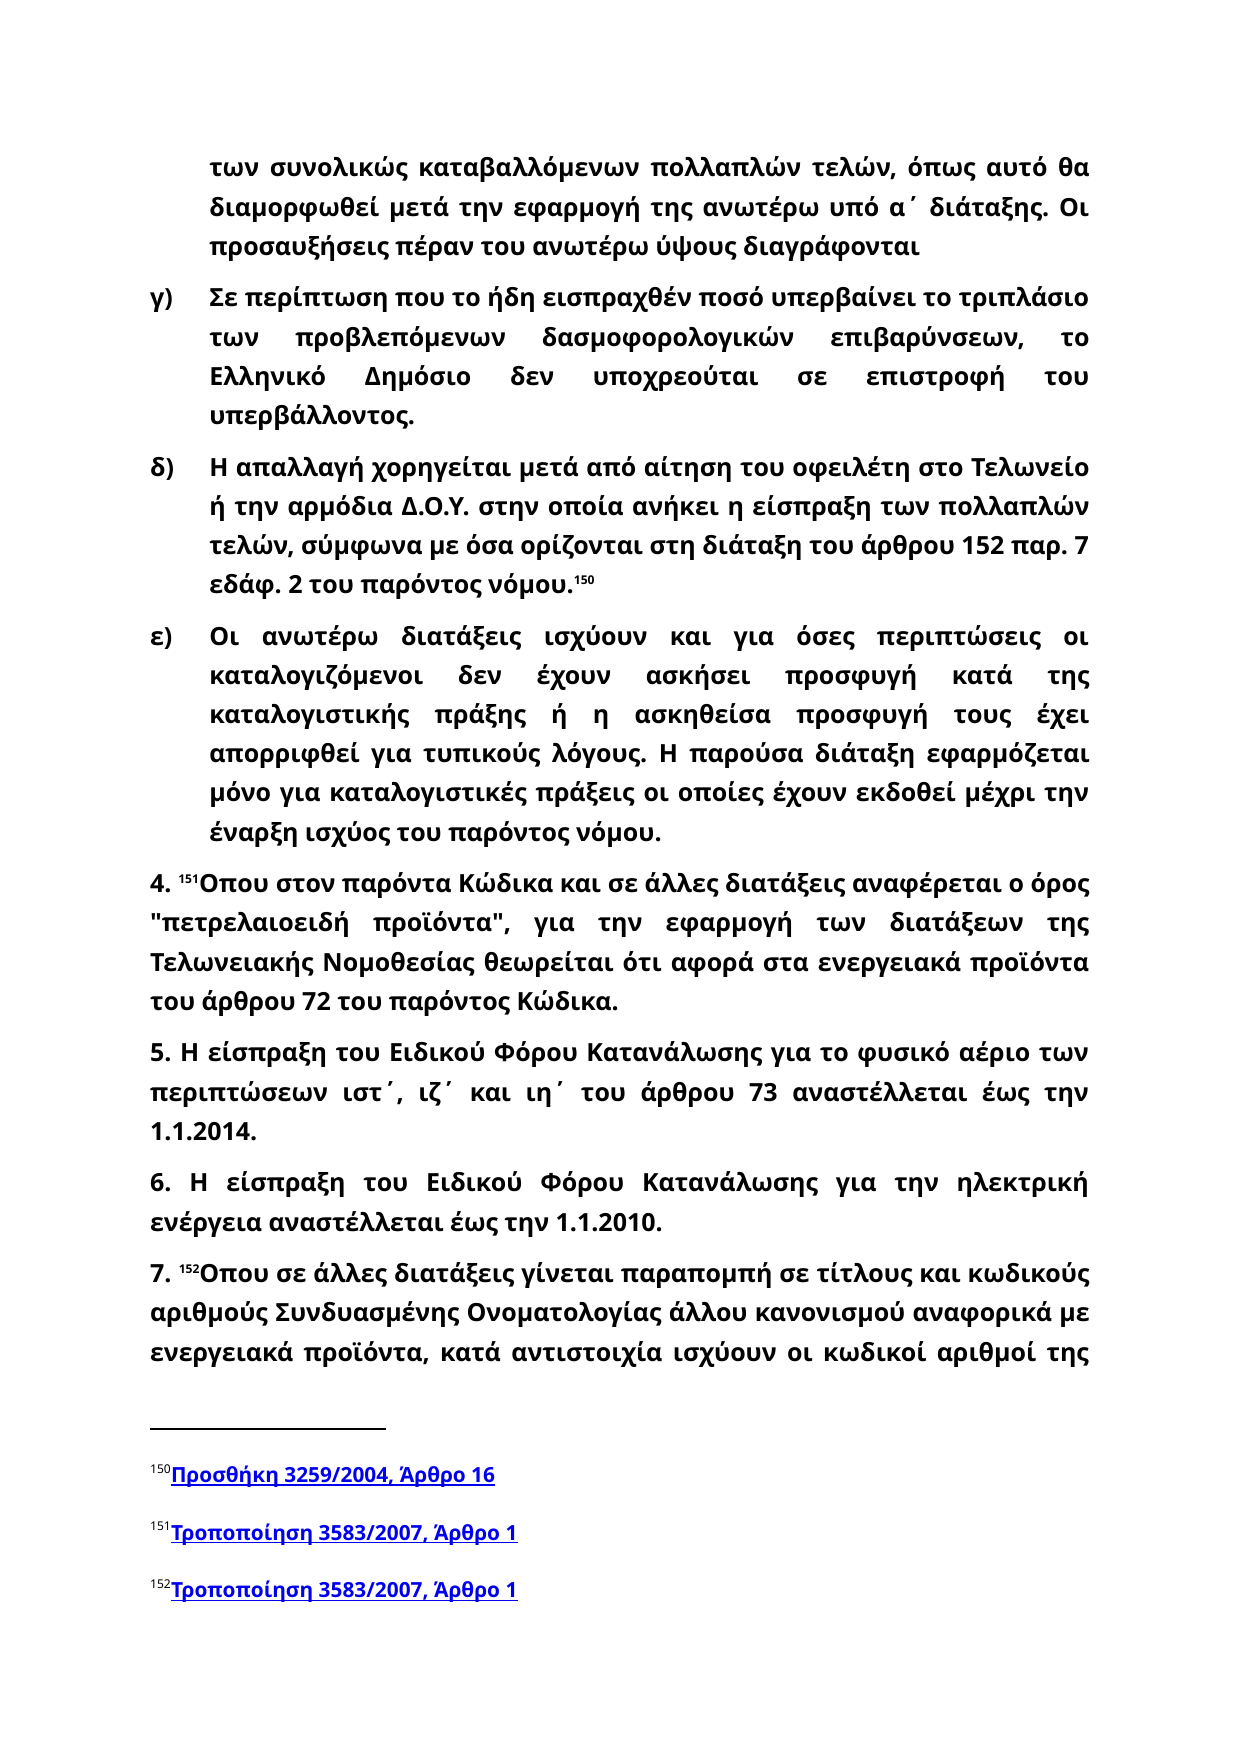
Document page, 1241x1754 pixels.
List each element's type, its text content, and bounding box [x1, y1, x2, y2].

list των συνολικώς καταβαλλόμενων πολλαπλών τελών, όπως αυτό θα διαμορφωθεί μετά την εφαρμογή της ανωτέρω υπό α΄ διάταξης. Οι προσαυξήσεις πέραν του ανωτέρω ύψους διαγράφονται [150, 150, 1090, 262]
text 4. Οπου στον παρόντα Κώδικα και σε άλλες διατάξεις αναφέρεται ο όρος "πετρελαιοειδή προϊόντα", για την εφαρμογή των διατάξεων της Τελωνειακής Νομοθεσίας θεωρείται ότι αφορά στα ενεργειακά προϊόντα του άρθρου 72 του παρόντος Κώδικα. [150, 866, 1090, 1017]
text Τροποποίηση 3583/2007, Άρθρο 1 [150, 1576, 1090, 1604]
text 5. Η είσπραξη του Ειδικού Φόρου Κατανάλωσης για το φυσικό αέριο των περιπτώσεων ιστ΄, ιζ΄ και ιη΄ του άρθρου 73 αναστέλλεται έως την 1.1.2014. [150, 1035, 1090, 1147]
text 6. Η είσπραξη του Ειδικού Φόρου Κατανάλωσης για την ηλεκτρική ενέργεια αναστέλλεται έως την 1.1.2010. [150, 1165, 1090, 1238]
list γ) Σε περίπτωση που το ήδη εισπραχθέν ποσό υπερβαίνει το τριπλάσιο των προβλεπόμενων δασμοφορολογικών επιβαρύνσεων, το Ελληνικό Δημόσιο δεν υποχρεούται σε επιστροφή του υπερβάλλοντος. [150, 280, 1090, 432]
text Προσθήκη 3259/2004, Άρθρο 16 [150, 1460, 1090, 1489]
text Τροποποίηση 3583/2007, Άρθρο 1 [150, 1518, 1090, 1546]
list ε) Οι ανωτέρω διατάξεις ισχύουν και για όσες περιπτώσεις οι καταλογιζόμενοι δεν έχουν ασκήσει προσφυγή κατά της καταλογιστικής πράξης ή η ασκηθείσα προσφυγή τους έχει απορριφθεί για τυπικούς λόγους. Η παρούσα διάταξη εφαρμόζεται μόνο για καταλογιστικές πράξεις οι οποίες έχουν εκδοθεί μέχρι την έναρξη ισχύος του παρόντος νόμου. [150, 618, 1090, 848]
text 7. Οπου σε άλλες διατάξεις γίνεται παραπομπή σε τίτλους και κωδικούς αριθμούς Συνδυασμένης Ονοματολογίας άλλου κανονισμού αναφορικά με ενεργειακά προϊόντα, κατά αντιστοιχία ισχύουν οι κωδικοί αριθμοί της [150, 1256, 1090, 1368]
list δ) Η απαλλαγή χορηγείται μετά από αίτηση του οφειλέτη στο Τελωνείο ή την αρμόδια Δ.Ο.Υ. στην οποία ανήκει η είσπραξη των πολλαπλών τελών, σύμφωνα με όσα ορίζονται στη διάταξη του άρθρου 152 παρ. 7 εδάφ. 2 του παρόντος νόμου. [150, 449, 1090, 601]
